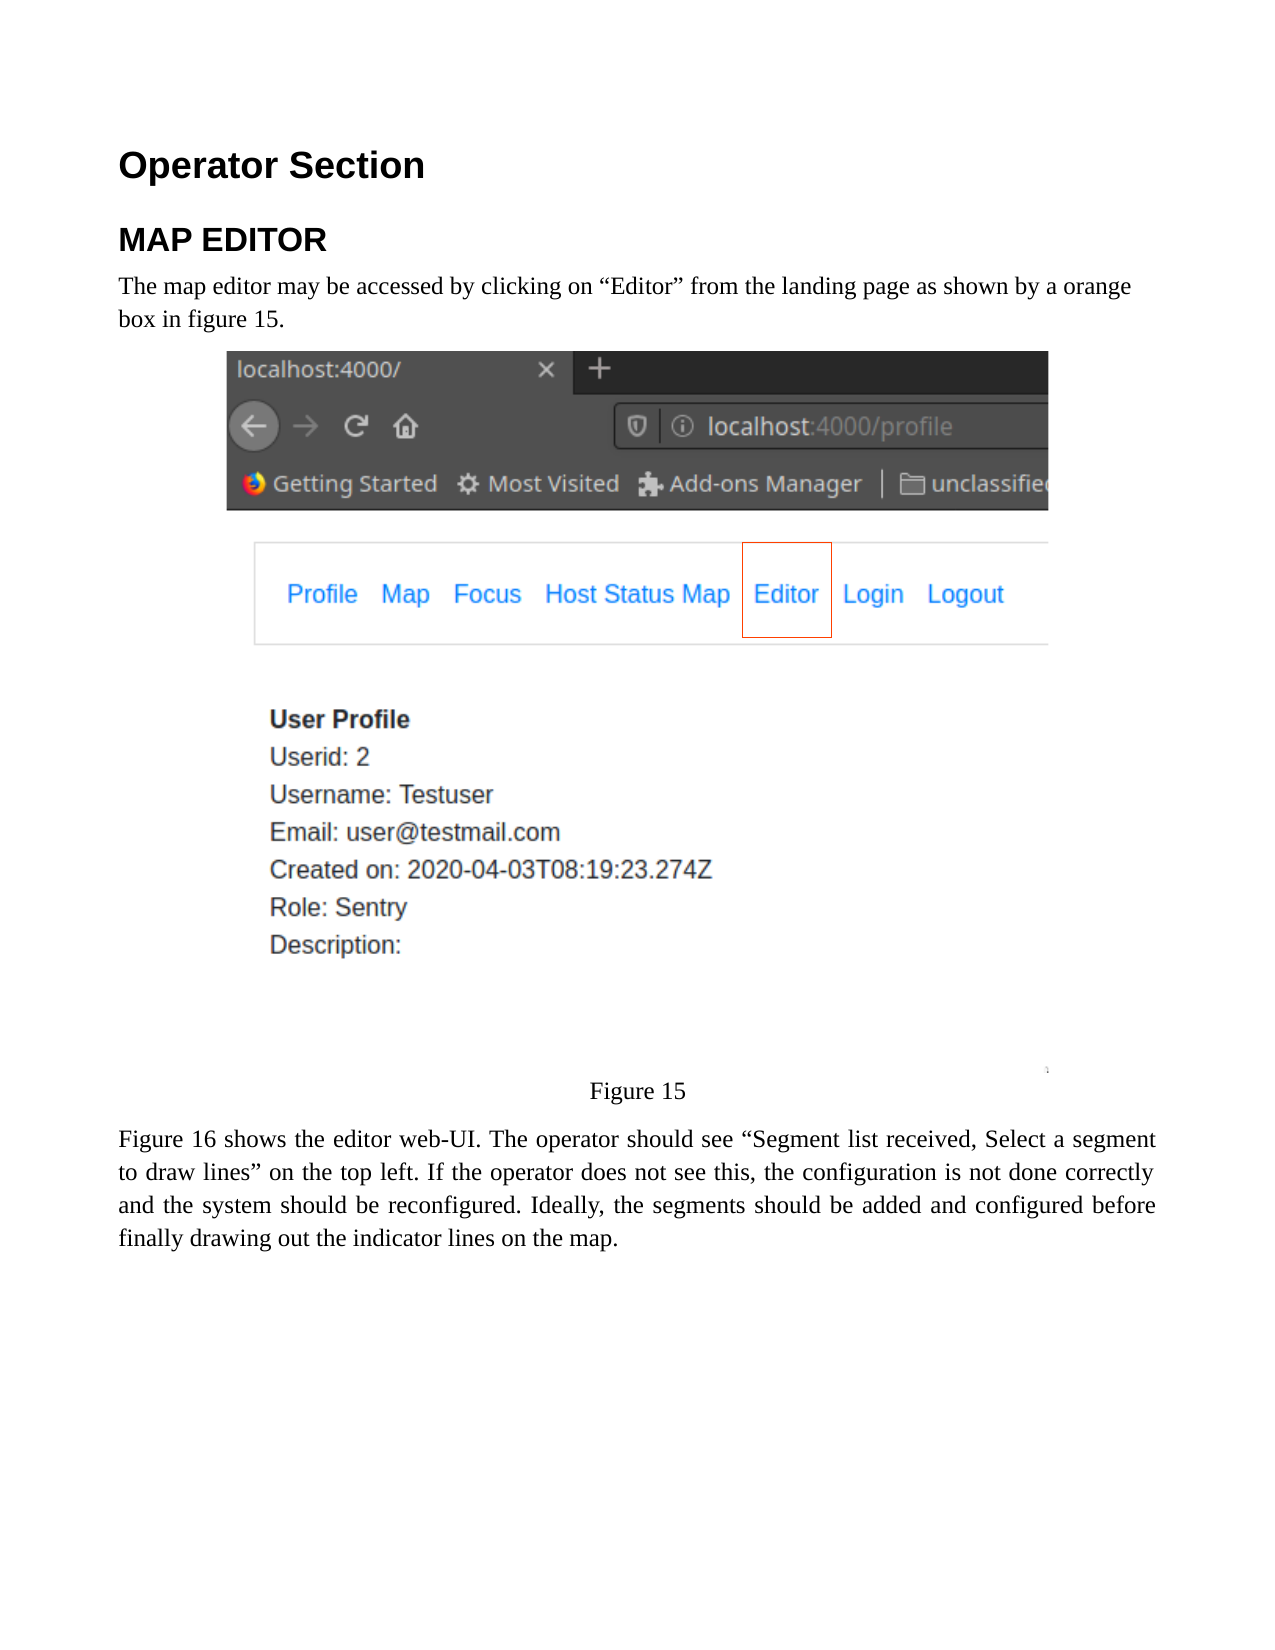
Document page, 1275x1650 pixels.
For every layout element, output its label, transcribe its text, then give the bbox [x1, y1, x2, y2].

text Figure 16 shows the editor web-UI. The operator should see “Segment list received, Select a segment to draw lines” on the top left. If the operator does not see this, the configuration is not done correctly and the system should be reconfigured. Ideally, the segments should be added and configured before finally drawing out the indicator lines on the map. [118, 1124, 1157, 1252]
text Figure 15 [118, 1073, 1157, 1105]
subtitle Operator Section [118, 143, 1157, 187]
text The map editor may be accessed by clicking on “Editor” from the landing page as shown by a orange box in figure 15. [118, 271, 1157, 333]
picture [226, 351, 1049, 1073]
subtitle MAP EDITOR [118, 220, 1157, 259]
